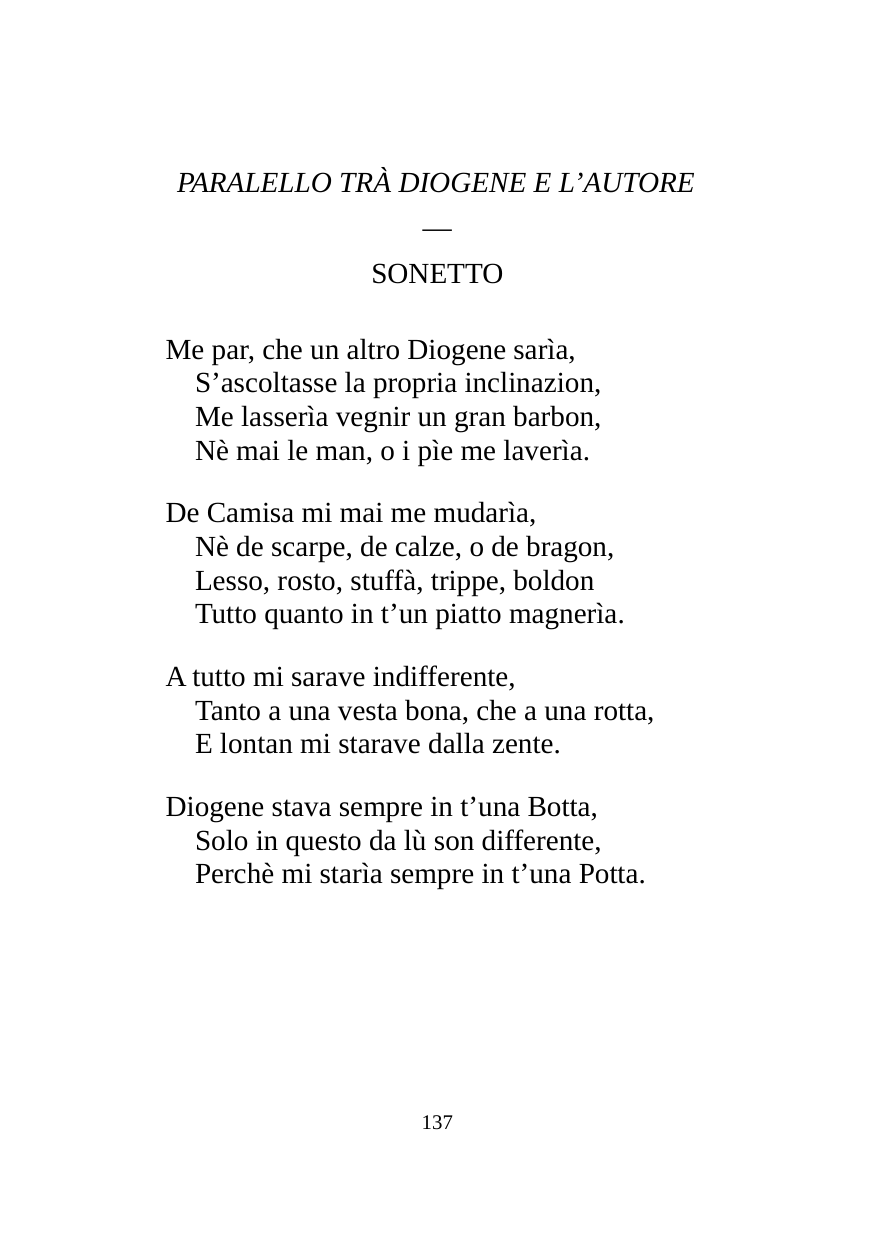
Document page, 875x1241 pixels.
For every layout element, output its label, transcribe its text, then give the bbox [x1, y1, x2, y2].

subtitle PARALELLO TRÀ DIOGENE E L’AUTORE [106, 165, 768, 199]
text De Camisa mi mai me mudarìa, Nè de scarpe, de calze, o de bragon, Lesso, rosto, stuffà, trippe, boldon Tutto quanto in t’un piatto magnerìa. [165, 496, 768, 630]
text A tutto mi sarave indifferente, Tanto a una vesta bona, che a una rotta, E lontan mi starave dalla zente. [165, 659, 768, 760]
text — [106, 211, 768, 244]
text SONETTO [106, 257, 768, 290]
text Me par, che un altro Diogene sarìa, S’ascoltasse la propria inclinazion, Me lasserìa vegnir un gran barbon, Nè mai le man, o i pìe me laverìa. [165, 332, 768, 466]
text Diogene stava sempre in t’una Botta, Solo in questo da lù son differente, Perchè mi starìa sempre in t’una Potta. [165, 789, 768, 890]
